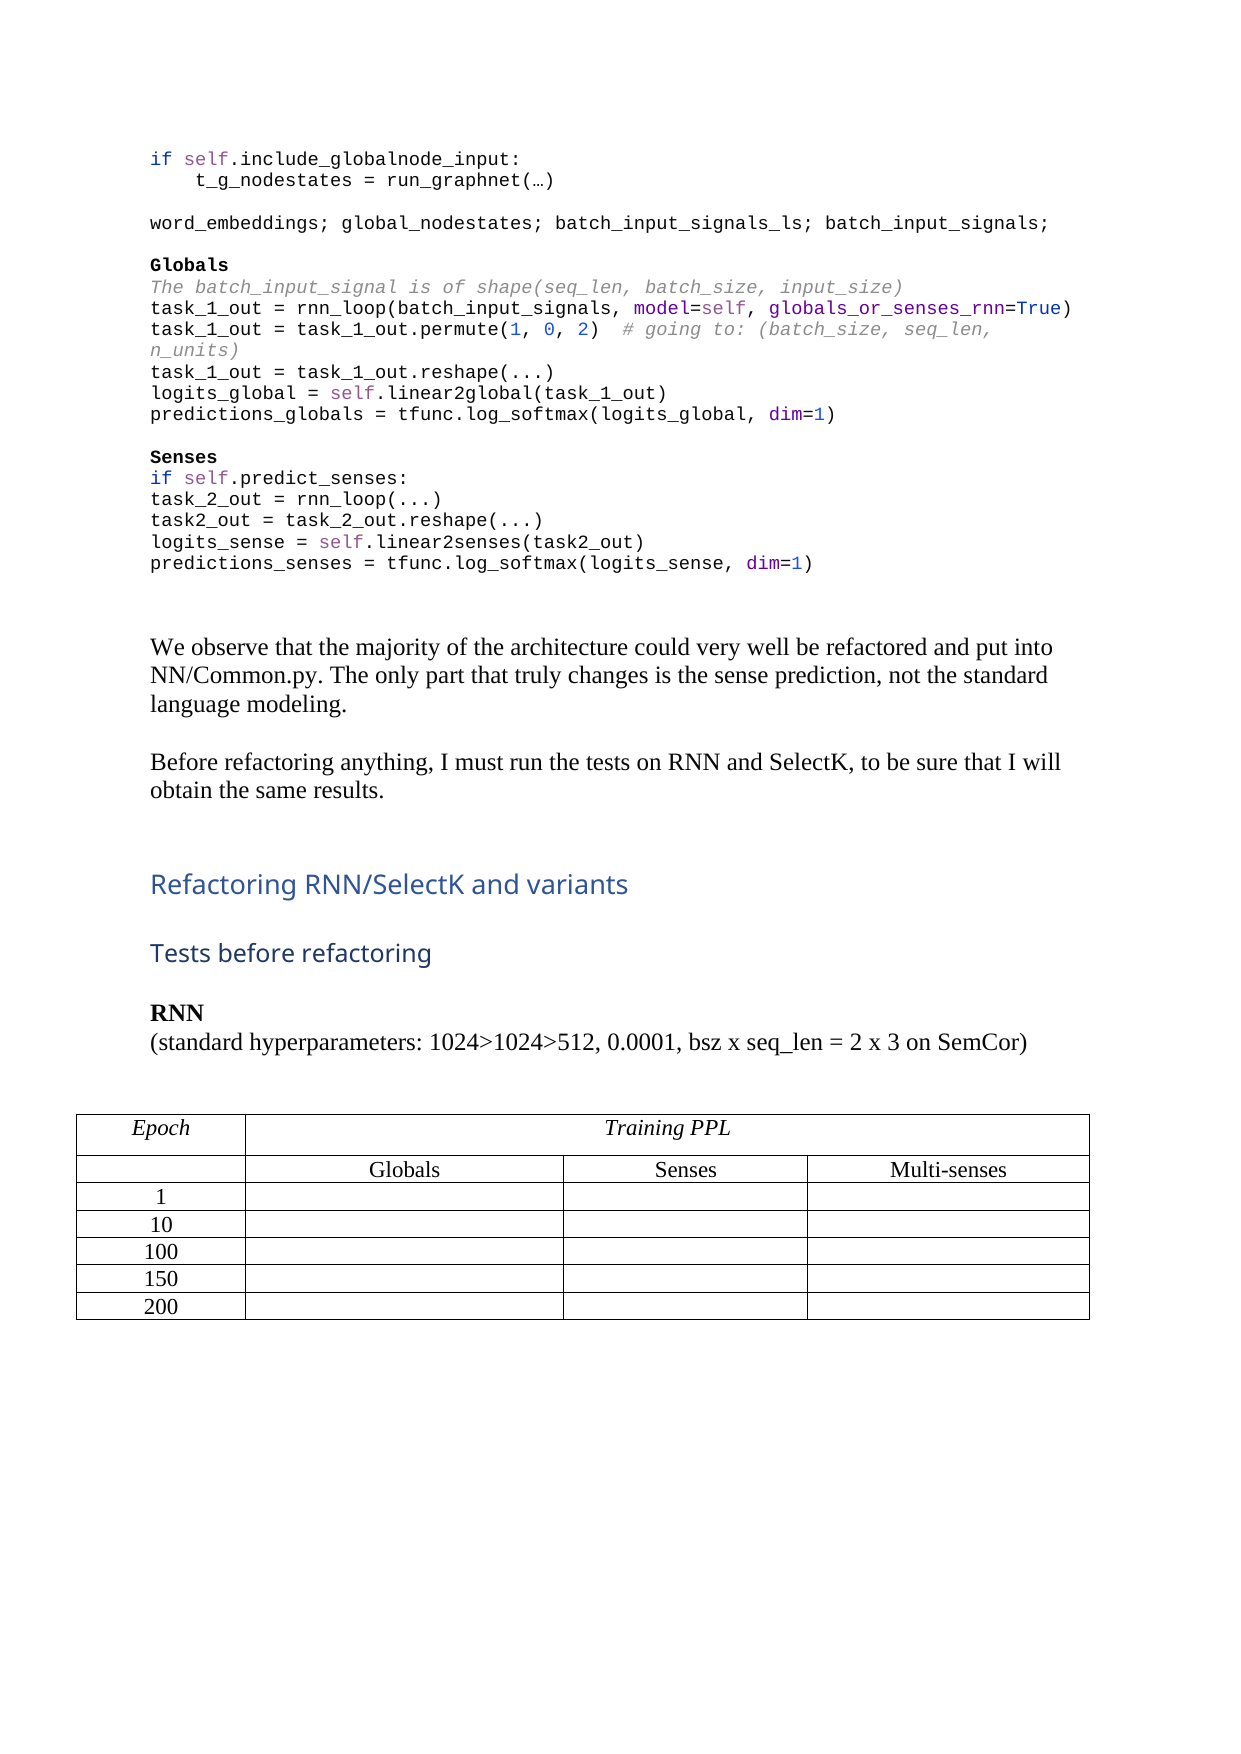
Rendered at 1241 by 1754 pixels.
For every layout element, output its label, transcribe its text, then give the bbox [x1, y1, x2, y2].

text RNN [150, 998, 1090, 1027]
text predictions_senses = tfunc.log_softmax(logits_sense, dim=1) [150, 554, 1090, 575]
table_header Epoch [77, 1115, 245, 1155]
table_cell [246, 1183, 563, 1209]
table_cell [564, 1211, 807, 1237]
table_cell [246, 1238, 563, 1264]
table_cell [808, 1293, 1089, 1319]
text logits_sense = self.linear2senses(task2_out) [150, 532, 1090, 554]
text We observe that the majority of the architecture could very well be refactored and put into NN/Common.py. The only part that truly changes is the sense prediction, not the standard language modeling. [150, 632, 1090, 718]
table_cell [564, 1265, 807, 1292]
table_cell 100 [77, 1238, 245, 1264]
text predictions_globals = tfunc.log_softmax(logits_global, dim=1) [150, 405, 1090, 426]
text Globals [150, 256, 1090, 277]
table_cell [808, 1238, 1089, 1264]
table_cell [246, 1211, 563, 1237]
table_cell 150 [77, 1265, 245, 1292]
text Before refactoring anything, I must run the tests on RNN and SelectK, to be sure that I will obtain the same results. [150, 747, 1090, 804]
text task_2_out = rnn_loop(...) [150, 490, 1090, 511]
table_cell 10 [77, 1211, 245, 1237]
text The batch_input_signal is of shape(seq_len, batch_size, input_size) [150, 277, 1090, 299]
table_cell [808, 1211, 1089, 1237]
text task_1_out = task_1_out.reshape(...) [150, 362, 1090, 384]
text (standard hyperparameters: 1024>1024>512, 0.0001, bsz x seq_len = 2 x 3 on SemCor) [150, 1027, 1090, 1056]
text task_1_out = task_1_out.permute(1, 0, 2) # going to: (batch_size, seq_len, n_units) [150, 320, 1090, 362]
table_cell 1 [77, 1183, 245, 1209]
table_cell [246, 1265, 563, 1292]
table_cell [77, 1156, 245, 1182]
table_cell [564, 1183, 807, 1209]
text Senses [150, 447, 1090, 469]
subtitle Refactoring RNN/SelectK and variants [150, 866, 1090, 903]
table_cell Multi-senses [808, 1156, 1089, 1182]
text if self.include_globalnode_input: t_g_nodestates = run_graphnet(…) [150, 150, 1090, 192]
table_cell Globals [246, 1156, 563, 1182]
table_cell [808, 1265, 1089, 1292]
table_cell [808, 1183, 1089, 1209]
table_header Training PPL [246, 1115, 1089, 1155]
subtitle Tests before refactoring [150, 936, 1090, 970]
text word_embeddings; global_nodestates; batch_input_signals_ls; batch_input_signals; [150, 214, 1090, 235]
text if self.predict_senses: [150, 469, 1090, 490]
table_cell 200 [77, 1293, 245, 1319]
text logits_global = self.linear2global(task_1_out) [150, 384, 1090, 405]
table_cell [564, 1293, 807, 1319]
text task_1_out = rnn_loop(batch_input_signals, model=self, globals_or_senses_rnn=True) [150, 299, 1090, 320]
table_cell [564, 1238, 807, 1264]
text task2_out = task_2_out.reshape(...) [150, 511, 1090, 532]
table_cell Senses [564, 1156, 807, 1182]
table_cell [246, 1293, 563, 1319]
